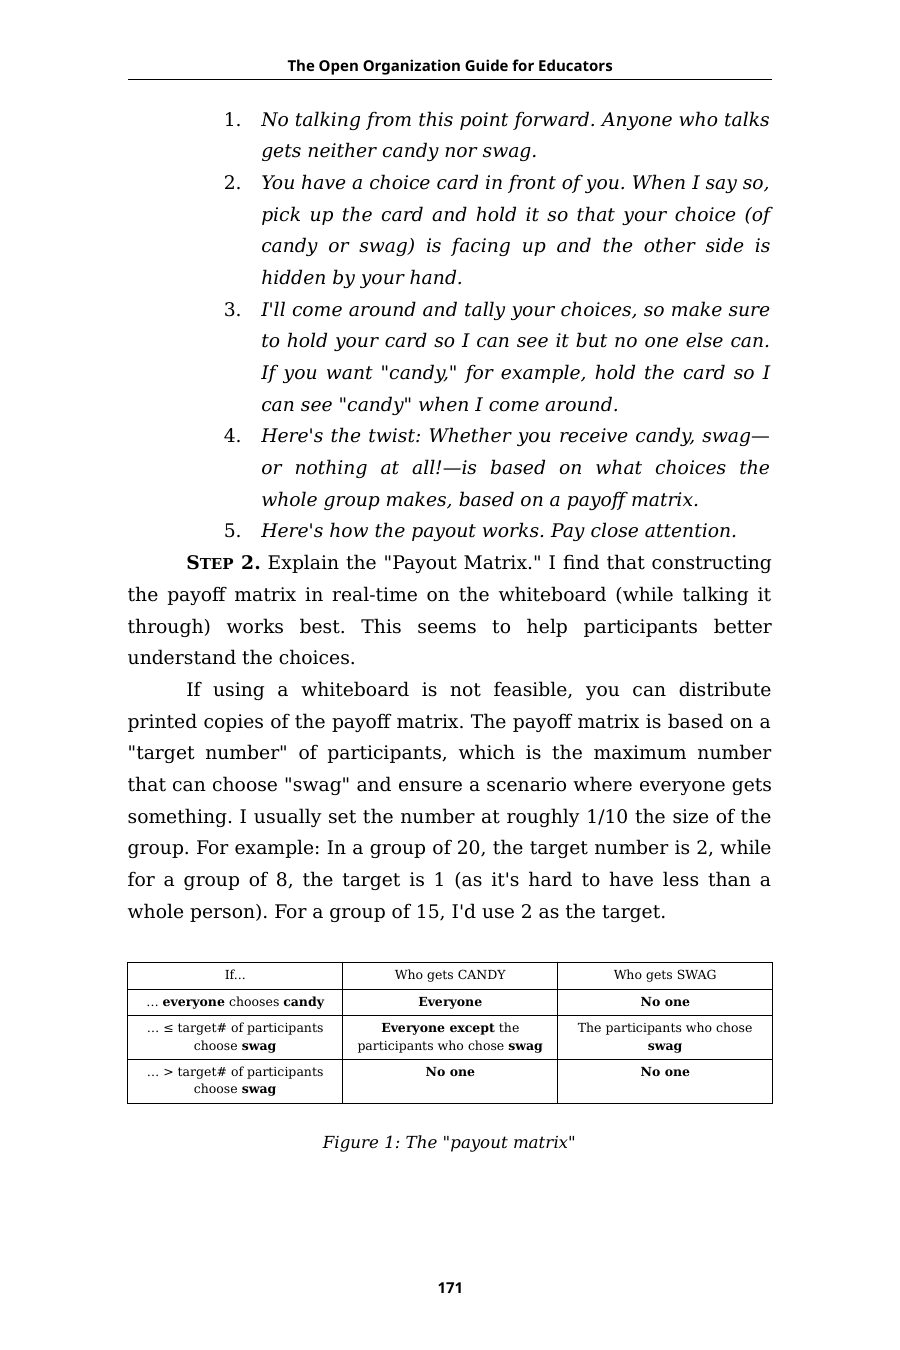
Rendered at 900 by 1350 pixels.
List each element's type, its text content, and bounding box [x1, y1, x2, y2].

table_cell No one [343, 1060, 557, 1103]
table_cell Everyone [343, 990, 557, 1015]
list No talking from this point forward. Anyone who talks gets neither candy nor swag. [223, 109, 772, 162]
table_cell … everyone chooses candy [128, 990, 342, 1015]
table_header If... [128, 963, 342, 988]
text If using a whiteboard is not feasible, you can distribute printed copies of the payoff matrix. The payoff matrix is based on a "target number" of participants, which is the maximum number that can choose "swag" and ensure a scenario where everyone gets something. I usually set the number at roughly 1/10 the size of the group. For example: In a group of 20, the target number is 2, while for a group of 8, the target is 1 (as it's hard to have less than a whole person). For a group of 15, I'd use 2 as the target. [127, 679, 772, 922]
table_cell Everyone except the participants who chose swag [343, 1016, 557, 1059]
table_cell No one [558, 1060, 772, 1103]
list Here's the twist: Whether you receive candy, swag—or nothing at all!—is based on what choices the whole group makes, based on a payoff matrix. [223, 425, 772, 511]
list I'll come around and tally your choices, so make sure to hold your card so I can see it but no one else can. If you want "candy," for example, hold the card so I can see "candy" when I come around. [223, 299, 772, 416]
text Step 2. Explain the "Payout Matrix." I find that constructing the payoff matrix in real-time on the whiteboard (while talking it through) works best. This seems to help participants better understand the choices. [127, 552, 772, 669]
list You have a choice card in front of you. When I say so, pick up the card and hold it so that your choice (of candy or swag) is facing up and the other side is hidden by your hand. [223, 172, 772, 289]
list Here's how the payout works. Pay close attention. [223, 520, 772, 542]
table_header Who gets SWAG [558, 963, 772, 988]
text Figure 1: The "payout matrix" [127, 1133, 772, 1152]
table_cell The participants who chose swag [558, 1016, 772, 1059]
table_header Who gets CANDY [343, 963, 557, 988]
table_cell … ≤ target# of participants choose swag [128, 1016, 342, 1059]
table_cell … > target# of participants choose swag [128, 1060, 342, 1103]
table_cell No one [558, 990, 772, 1015]
